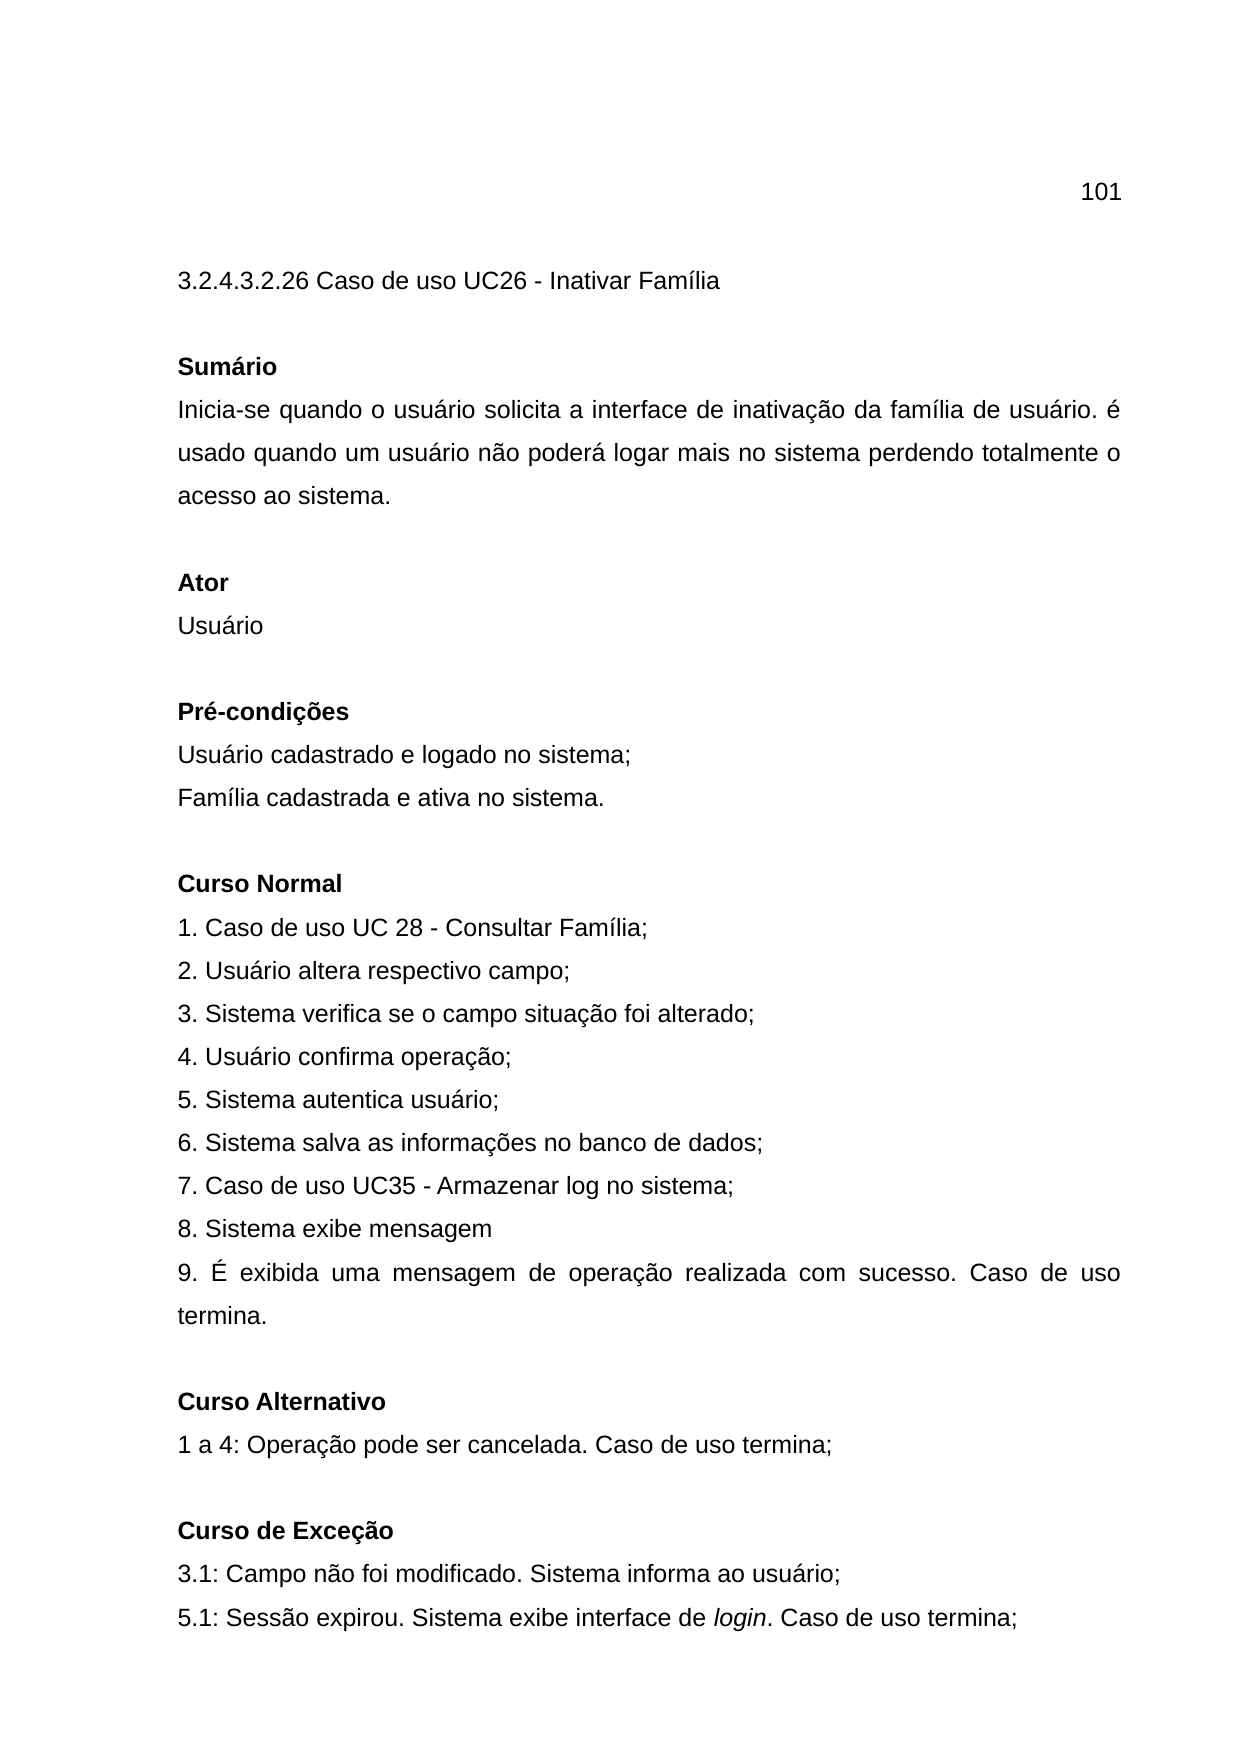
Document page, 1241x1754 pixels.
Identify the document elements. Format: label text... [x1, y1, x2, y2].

text Inicia-se quando o usuário solicita a interface de inativação da família de usuário. é usado quando um usuário não poderá logar mais no sistema perdendo totalmente o acesso ao sistema. [177, 395, 1122, 510]
text 4. Usuário confirma operação; [177, 1042, 1122, 1071]
text Curso Alternativo [177, 1387, 1122, 1416]
text Curso Normal [177, 869, 1122, 898]
text 9. É exibida uma mensagem de operação realizada com sucesso. Caso de uso termina. [177, 1258, 1122, 1329]
text 3.1: Campo não foi modificado. Sistema informa ao usuário; [177, 1559, 1122, 1588]
text 3.2.4.3.2.26 Caso de uso UC26 - Inativar Família [177, 266, 1122, 294]
text 8. Sistema exibe mensagem [177, 1214, 1122, 1243]
text 6. Sistema salva as informações no banco de dados; [177, 1128, 1122, 1157]
text Família cadastrada e ativa no sistema. [177, 783, 1122, 812]
text 7. Caso de uso UC35 - Armazenar log no sistema; [177, 1171, 1122, 1200]
text 1. Caso de uso UC 28 - Consultar Família; [177, 913, 1122, 941]
text 3. Sistema verifica se o campo situação foi alterado; [177, 999, 1122, 1028]
text Curso de Exceção [177, 1516, 1122, 1545]
text 5.1: Sessão expirou. Sistema exibe interface de login. Caso de uso termina; [177, 1603, 1122, 1631]
text Ator [177, 568, 1122, 596]
text Usuário cadastrado e logado no sistema; [177, 740, 1122, 769]
text Usuário [177, 611, 1122, 639]
text Pré-condições [177, 697, 1122, 726]
text 5. Sistema autentica usuário; [177, 1085, 1122, 1114]
text 1 a 4: Operação pode ser cancelada. Caso de uso termina; [177, 1430, 1122, 1459]
text Sumário [177, 352, 1122, 381]
text 2. Usuário altera respectivo campo; [177, 956, 1122, 984]
